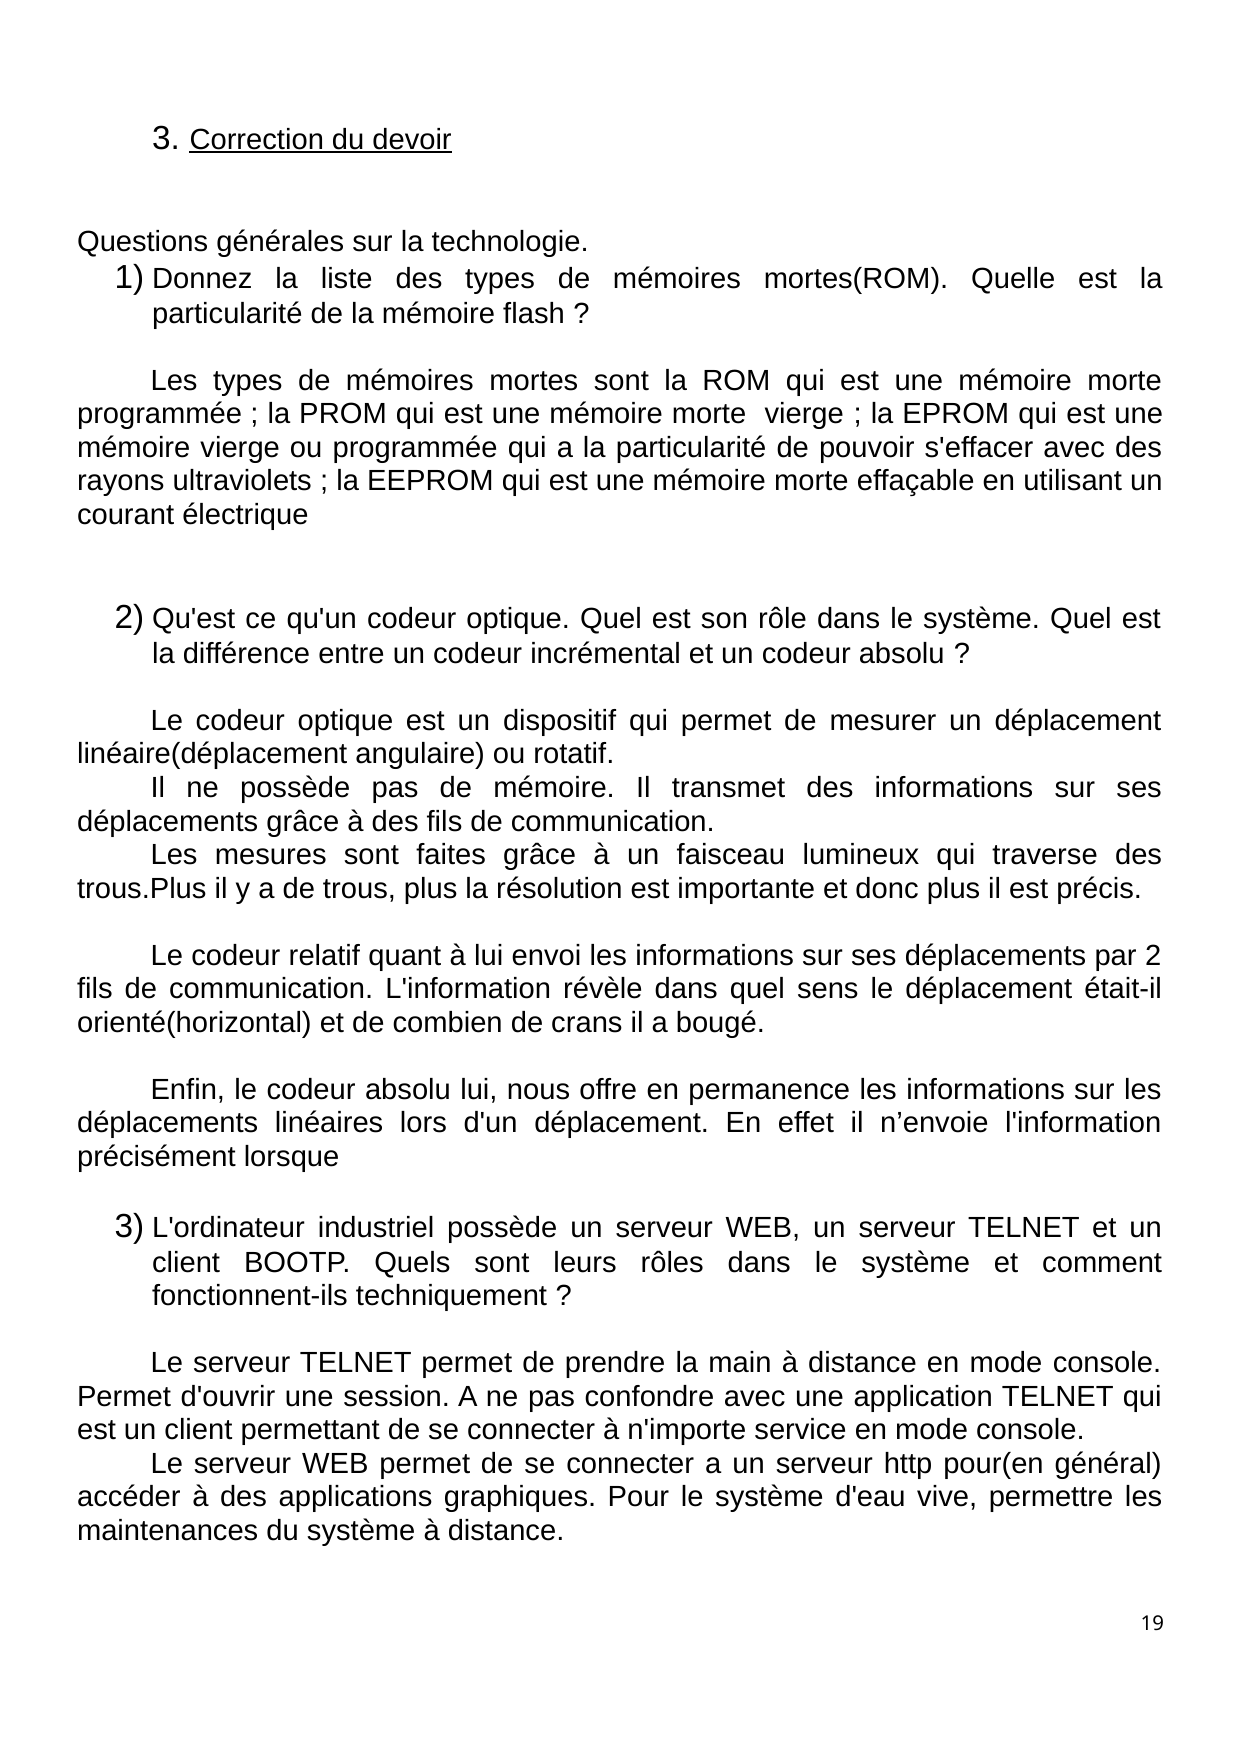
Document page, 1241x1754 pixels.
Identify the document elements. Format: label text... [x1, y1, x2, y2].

text Les mesures sont faites grâce à un faisceau lumineux qui traverse des trous.Plus il y a de trous, plus la résolution est importante et donc plus il est précis. [77, 837, 1163, 904]
text Les types de mémoires mortes sont la ROM qui est une mémoire morte programmée ; la PROM qui est une mémoire morte vierge ; la EPROM qui est une mémoire vierge ou programmée qui a la particularité de pouvoir s'effacer avec des rayons ultraviolets ; la EEPROM qui est une mémoire morte effaçable en utilisant un courant électrique [77, 363, 1163, 530]
list Qu'est ce qu'un codeur optique. Quel est son rôle dans le système. Quel est la différence entre un codeur incrémental et un codeur absolu ? [114, 597, 1163, 669]
list Correction du devoir [152, 118, 1163, 157]
text Questions générales sur la technologie. [77, 224, 1163, 257]
text Le codeur optique est un dispositif qui permet de mesurer un déplacement linéaire(déplacement angulaire) ou rotatif. [77, 703, 1163, 770]
text Enfin, le codeur absolu lui, nous offre en permanence les informations sur les déplacements linéaires lors d'un déplacement. En effet il n’envoie l'information précisément lorsque [77, 1072, 1163, 1173]
text Le codeur relatif quant à lui envoi les informations sur ses déplacements par 2 fils de communication. L'information révèle dans quel sens le déplacement était-il orienté(horizontal) et de combien de crans il a bougé. [77, 938, 1163, 1038]
text Le serveur TELNET permet de prendre la main à distance en mode console. Permet d'ouvrir une session. A ne pas confondre avec une application TELNET qui est un client permettant de se connecter à n'importe service en mode console. [77, 1345, 1163, 1446]
text Il ne possède pas de mémoire. Il transmet des informations sur ses déplacements grâce à des fils de communication. [77, 770, 1163, 837]
list L'ordinateur industriel possède un serveur WEB, un serveur TELNET et un client BOOTP. Quels sont leurs rôles dans le système et comment fonctionnent-ils techniquement ? [114, 1206, 1163, 1312]
list Donnez la liste des types de mémoires mortes(ROM). Quelle est la particularité de la mémoire flash ? [114, 257, 1163, 329]
text Le serveur WEB permet de se connecter a un serveur http pour(en général) accéder à des applications graphiques. Pour le système d'eau vive, permettre les maintenances du système à distance. [77, 1446, 1163, 1546]
